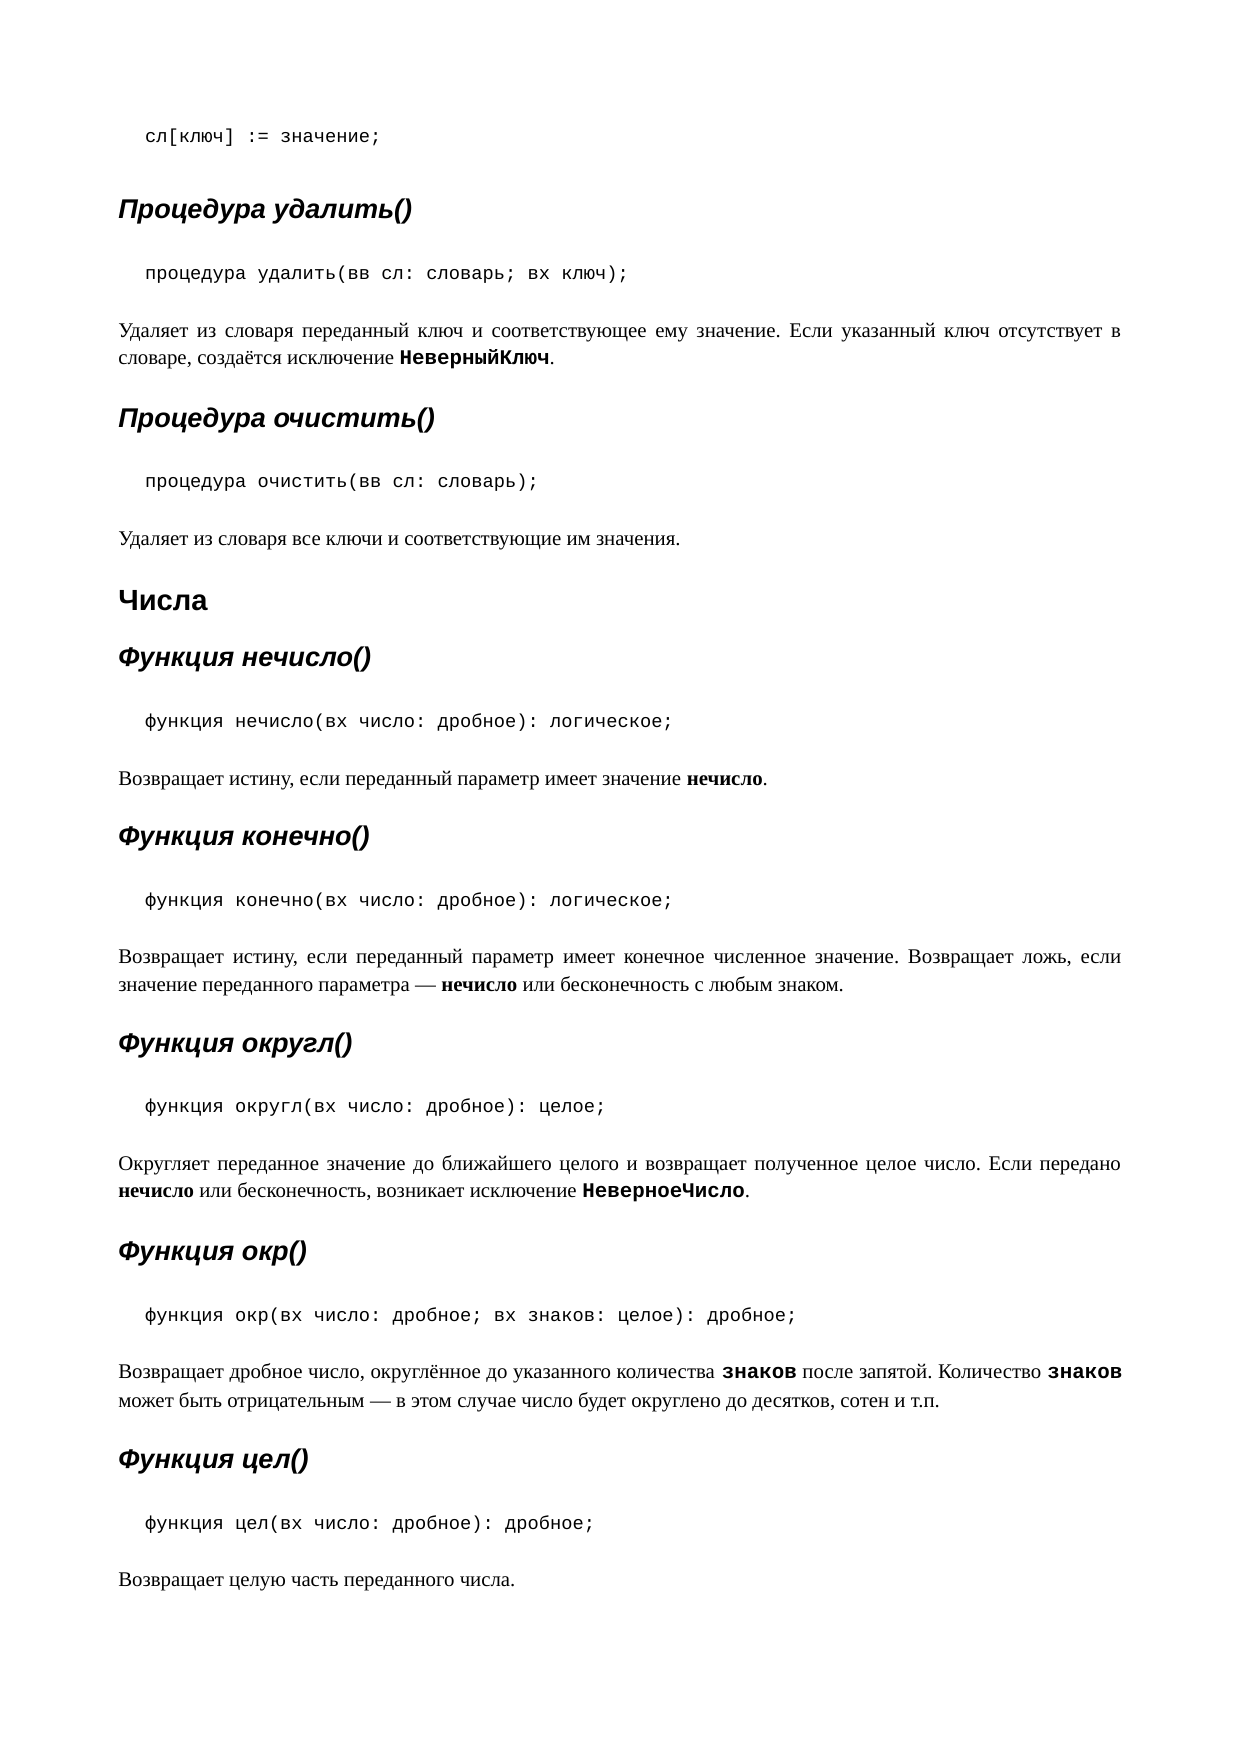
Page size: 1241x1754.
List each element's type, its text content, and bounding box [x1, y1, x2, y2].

subtitle Функция округл() [118, 1027, 1122, 1058]
text Возвращает дробное число, округлённое до указанного количества знаков после запятой. Количество знаков может быть отрицательным — в этом случае число будет округлено до десятков, сотен и т.п. [118, 1359, 1122, 1412]
text функция нечисло(вх число: дробное): логическое; [136, 703, 1104, 742]
subtitle Процедура удалить() [118, 193, 1122, 224]
text процедура удалить(вв сл: словарь; вх ключ); [136, 255, 1104, 294]
subtitle Числа [118, 583, 1122, 616]
text функция конечно(вх число: дробное): логическое; [136, 882, 1104, 921]
text функция окр(вх число: дробное; вх знаков: целое): дробное; [136, 1296, 1104, 1335]
text Удаляет из словаря все ключи и соответствующие им значения. [118, 526, 1122, 550]
text сл[ключ] := значение; [136, 118, 1104, 157]
subtitle Процедура очистить() [118, 402, 1122, 433]
text Возвращает истину, если переданный параметр имеет конечное численное значение. Возвращает ложь, если значение переданного параметра — нечисло или бесконечность с любым знаком. [118, 944, 1122, 996]
text процедура очистить(вв сл: словарь); [136, 463, 1104, 502]
text функция округл(вх число: дробное): целое; [136, 1088, 1104, 1127]
subtitle Функция цел() [118, 1443, 1122, 1474]
text Возвращает истину, если переданный параметр имеет значение нечисло. [118, 765, 1122, 789]
text Возвращает целую часть переданного числа. [118, 1567, 1122, 1591]
subtitle Функция конечно() [118, 820, 1122, 851]
text функция цел(вх число: дробное): дробное; [136, 1504, 1104, 1543]
subtitle Функция нечисло() [118, 641, 1122, 672]
text Удаляет из словаря переданный ключ и соответствующее ему значение. Если указанный ключ отсутствует в словаре, создаётся исключение НеверныйКлюч. [118, 317, 1122, 371]
text Округляет переданное значение до ближайшего целого и возвращает полученное целое число. Если передано нечисло или бесконечность, возникает исключение НеверноеЧисло. [118, 1151, 1122, 1204]
subtitle Функция окр() [118, 1235, 1122, 1266]
